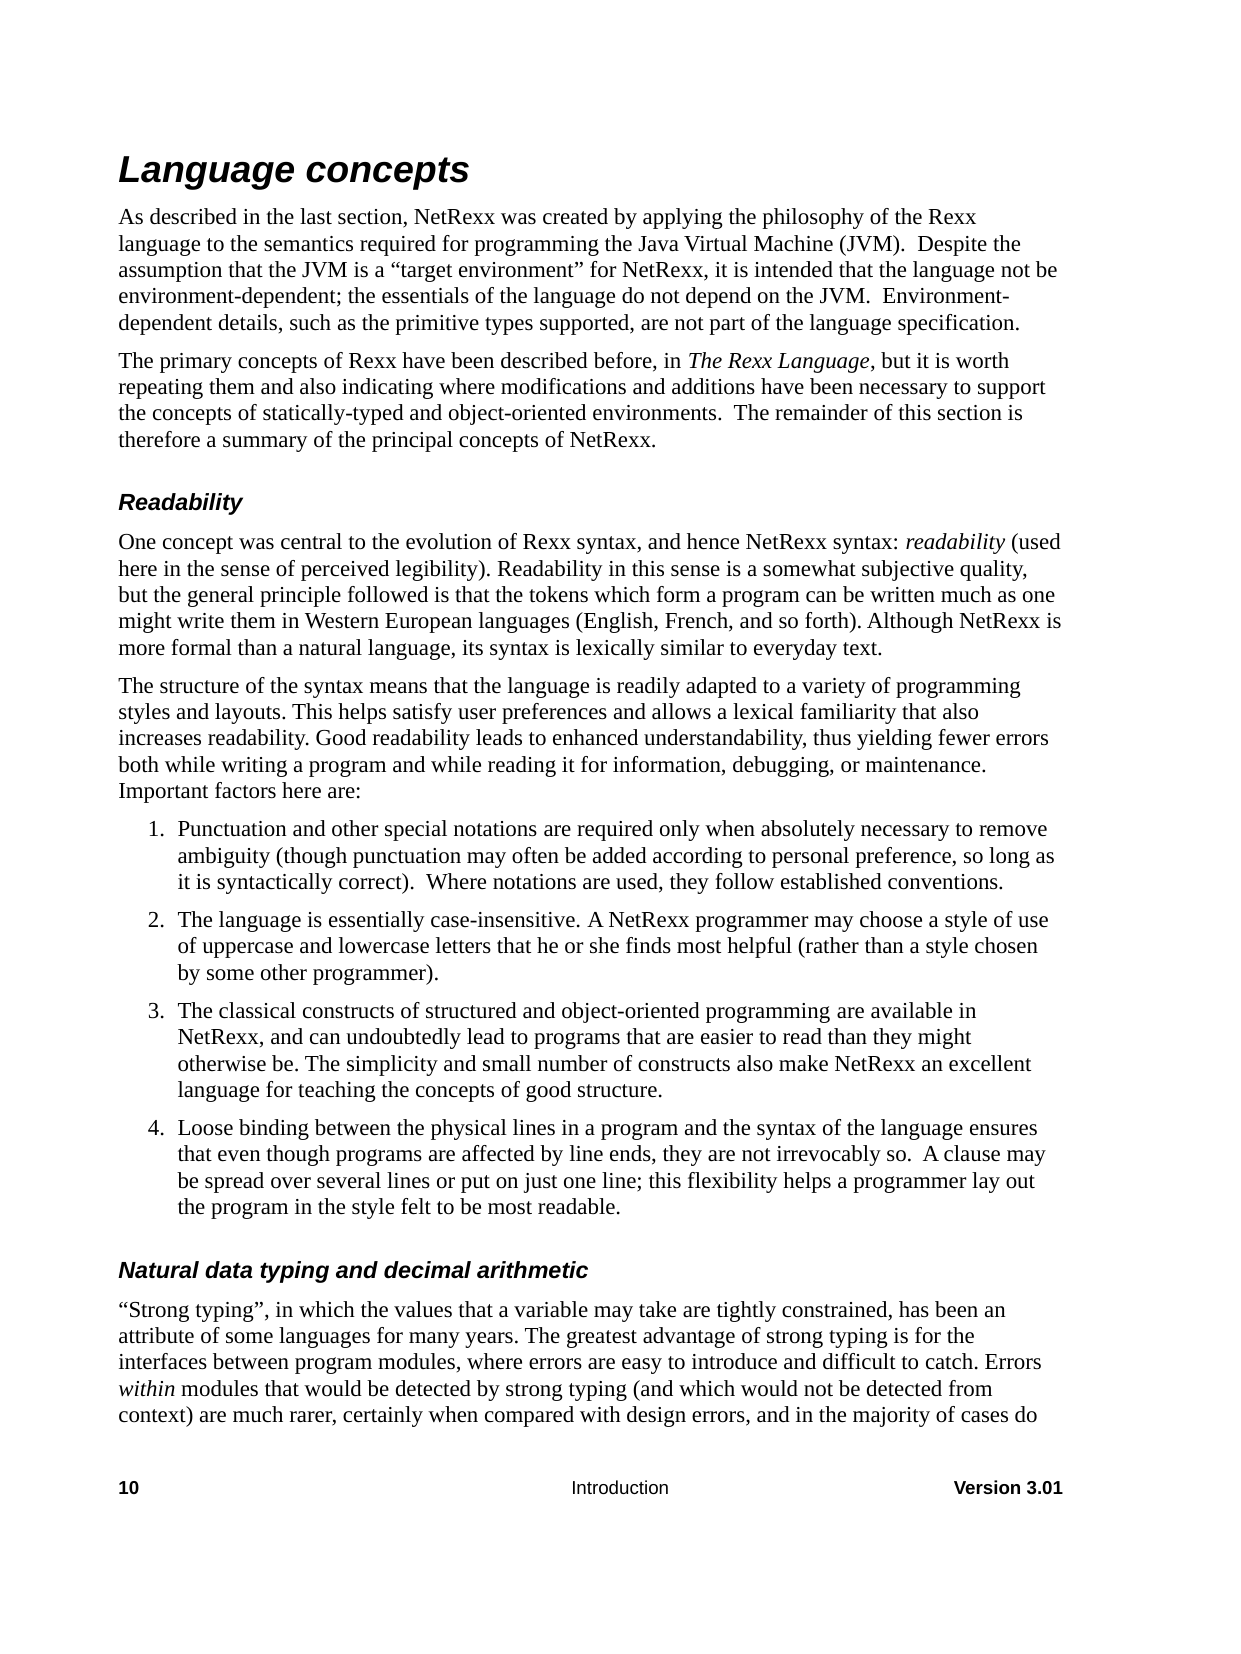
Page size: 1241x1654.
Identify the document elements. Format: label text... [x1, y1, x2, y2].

list Loose binding between the physical lines in a program and the syntax of the language ensures that even though programs are affected by line ends, they are not irrevocably so. A clause may be spread over several lines or put on just one line; this flexibility helps a programmer lay out the program in the style felt to be most readable. [148, 1114, 1063, 1219]
text As described in the last section, NetRexx was created by applying the philosophy of the Rexx language to the semantics required for programming the Java Virtual Machine (JVM). Despite the assumption that the JVM is a “target environment” for NetRexx, it is intended that the language not be environment-dependent; the essentials of the language do not depend on the JVM. Environment-dependent details, such as the primitive types supported, are not part of the language specification. [118, 203, 1063, 335]
list The language is essentially case-insensitive. A NetRexx programmer may choose a style of use of uppercase and lowercase letters that he or she finds most helpful (rather than a style chosen by some other programmer). [148, 906, 1063, 985]
subtitle Readability [118, 489, 1063, 516]
subtitle Language concepts [118, 148, 1063, 191]
list The classical constructs of structured and object-oriented programming are available in NetRexx, and can undoubtedly lead to programs that are easier to read than they might otherwise be. The simplicity and small number of constructs also make NetRexx an excellent language for teaching the concepts of good structure. [148, 997, 1063, 1102]
text “Strong typing”, in which the values that a variable may take are tightly constrained, has been an attribute of some languages for many years. The greatest advantage of strong typing is for the interfaces between program modules, where errors are easy to introduce and difficult to catch. Errors within modules that would be detected by strong typing (and which would not be detected from context) are much rarer, certainly when compared with design errors, and in the majority of cases do [118, 1296, 1063, 1427]
text The primary concepts of Rexx have been described before, in The Rexx Language, but it is worth repeating them and also indicating where modifications and additions have been necessary to support the concepts of statically-typed and object-oriented environments. The remainder of this section is therefore a summary of the principal concepts of NetRexx. [118, 347, 1063, 452]
list Punctuation and other special notations are required only when absolutely necessary to remove ambiguity (though punctuation may often be added according to personal preference, so long as it is syntactically correct). Where notations are used, they follow established conventions. [148, 815, 1063, 894]
subtitle Natural data typing and decimal arithmetic [118, 1256, 1063, 1283]
text One concept was central to the evolution of Rexx syntax, and hence NetRexx syntax: readability (used here in the sense of perceived legibility). Readability in this sense is a somewhat subjective quality, but the general principle followed is that the tokens which form a program can be written much as one might write them in Western European languages (English, French, and so forth). Although NetRexx is more formal than a natural language, its syntax is lexically similar to everyday text. [118, 528, 1063, 660]
text The structure of the syntax means that the language is readily adapted to a variety of programming styles and layouts. This helps satisfy user preferences and allows a lexical familiarity that also increases readability. Good readability leads to enhanced understandability, thus yielding fewer errors both while writing a program and while reading it for information, debugging, or maintenance. Important factors here are: [118, 672, 1063, 803]
